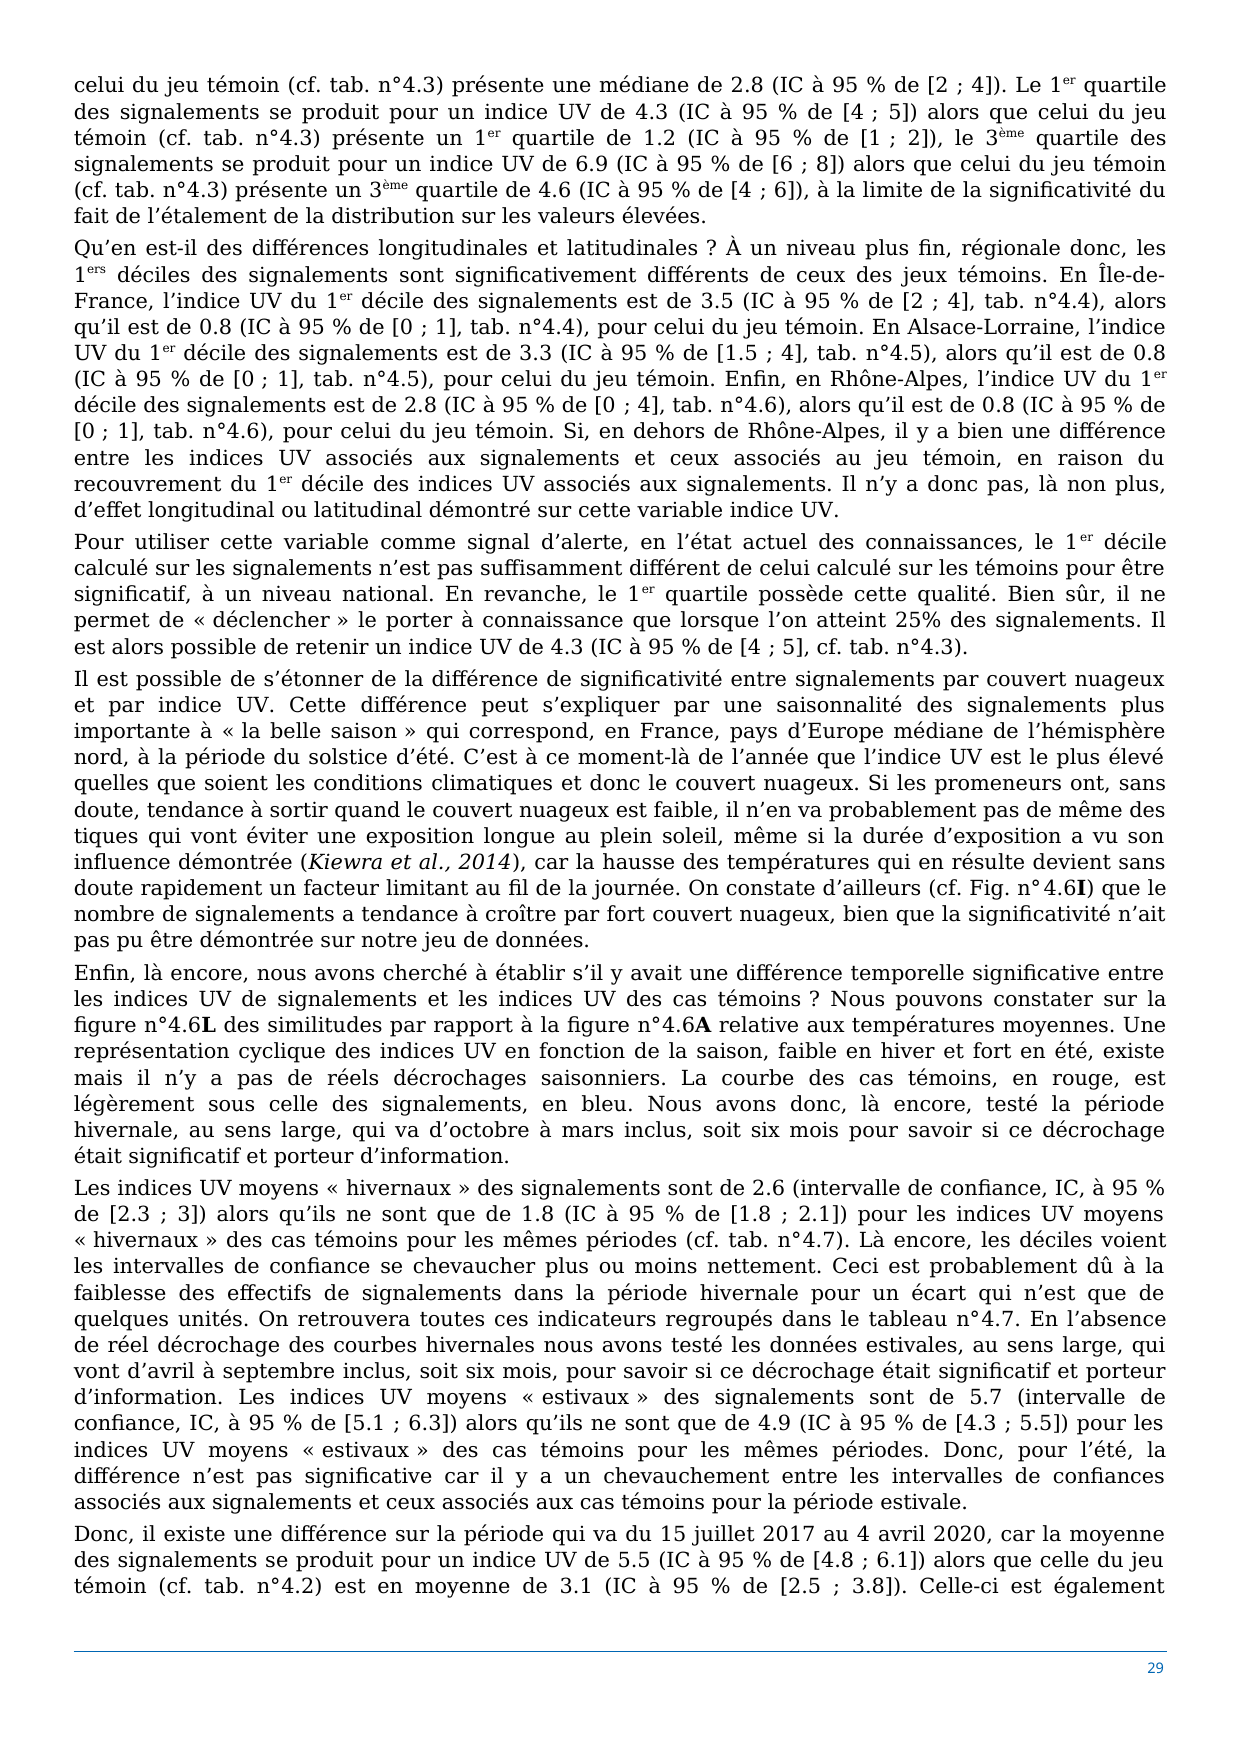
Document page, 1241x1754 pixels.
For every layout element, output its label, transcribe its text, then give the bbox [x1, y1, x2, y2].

text Pour utiliser cette variable comme signal d’alerte, en l’état actuel des connaissances, le 1er décile calculé sur les signalements n’est pas suffisamment différent de celui calculé sur les témoins pour être significatif, à un niveau national. En revanche, le 1er quartile possède cette qualité. Bien sûr, il ne permet de « déclencher » le porter à connaissance que lorsque l’on atteint 25% des signalements. Il est alors possible de retenir un indice UV de 4.3 (IC à 95 % de [4 ; 5], cf. tab. n°4.3). [73, 530, 1167, 659]
text Qu’en est-il des différences longitudinales et latitudinales ? À un niveau plus fin, régionale donc, les 1ers déciles des signalements sont significativement différents de ceux des jeux témoins. En Île-de-France, l’indice UV du 1er décile des signalements est de 3.5 (IC à 95 % de [2 ; 4], tab. n°4.4), alors qu’il est de 0.8 (IC à 95 % de [0 ; 1], tab. n°4.4), pour celui du jeu témoin. En Alsace-Lorraine, l’indice UV du 1er décile des signalements est de 3.3 (IC à 95 % de [1.5 ; 4], tab. n°4.5), alors qu’il est de 0.8 (IC à 95 % de [0 ; 1], tab. n°4.5), pour celui du jeu témoin. Enfin, en Rhône-Alpes, l’indice UV du 1er décile des signalements est de 2.8 (IC à 95 % de [0 ; 4], tab. n°4.6), alors qu’il est de 0.8 (IC à 95 % de [0 ; 1], tab. n°4.6), pour celui du jeu témoin. Si, en dehors de Rhône-Alpes, il y a bien une différence entre les indices UV associés aux signalements et ceux associés au jeu témoin, en raison du recouvrement du 1er décile des indices UV associés aux signalements. Il n’y a donc pas, là non plus, d’effet longitudinal ou latitudinal démontré sur cette variable indice UV. [73, 236, 1167, 522]
text Il est possible de s’étonner de la différence de significativité entre signalements par couvert nuageux et par indice UV. Cette différence peut s’expliquer par une saisonnalité des signalements plus importante à « la belle saison » qui correspond, en France, pays d’Europe médiane de l’hémisphère nord, à la période du solstice d’été. C’est à ce moment-là de l’année que l’indice UV est le plus élevé quelles que soient les conditions climatiques et donc le couvert nuageux. Si les promeneurs ont, sans doute, tendance à sortir quand le couvert nuageux est faible, il n’en va probablement pas de même des tiques qui vont éviter une exposition longue au plein soleil, même si la durée d’exposition a vu son influence démontrée (Kiewra et al., 2014), car la hausse des températures qui en résulte devient sans doute rapidement un facteur limitant au fil de la journée. On constate d’ailleurs (cf. Fig. n°4.6I) que le nombre de signalements a tendance à croître par fort couvert nuageux, bien que la significativité n’ait pas pu être démontrée sur notre jeu de données. [73, 667, 1167, 953]
text Enfin, là encore, nous avons cherché à établir s’il y avait une différence temporelle significative entre les indices UV de signalements et les indices UV des cas témoins ? Nous pouvons constater sur la figure n°4.6L des similitudes par rapport à la figure n°4.6A relative aux températures moyennes. Une représentation cyclique des indices UV en fonction de la saison, faible en hiver et fort en été, existe mais il n’y a pas de réels décrochages saisonniers. La courbe des cas témoins, en rouge, est légèrement sous celle des signalements, en bleu. Nous avons donc, là encore, testé la période hivernale, au sens large, qui va d’octobre à mars inclus, soit six mois pour savoir si ce décrochage était significatif et porteur d’information. [73, 961, 1167, 1168]
text Donc, il existe une différence sur la période qui va du 15 juillet 2017 au 4 avril 2020, car la moyenne des signalements se produit pour un indice UV de 5.5 (IC à 95 % de [4.8 ; 6.1]) alors que celle du jeu témoin (cf. tab. n°4.2) est en moyenne de 3.1 (IC à 95 % de [2.5 ; 3.8]). Celle-ci est également [73, 1522, 1167, 1599]
text celui du jeu témoin (cf. tab. n°4.3) présente une médiane de 2.8 (IC à 95 % de [2 ; 4]). Le 1er quartile des signalements se produit pour un indice UV de 4.3 (IC à 95 % de [4 ; 5]) alors que celui du jeu témoin (cf. tab. n°4.3) présente un 1er quartile de 1.2 (IC à 95 % de [1 ; 2]), le 3ème quartile des signalements se produit pour un indice UV de 6.9 (IC à 95 % de [6 ; 8]) alors que celui du jeu témoin (cf. tab. n°4.3) présente un 3ème quartile de 4.6 (IC à 95 % de [4 ; 6]), à la limite de la significativité du fait de l’étalement de la distribution sur les valeurs élevées. [73, 73, 1167, 228]
text Les indices UV moyens « hivernaux » des signalements sont de 2.6 (intervalle de confiance, IC, à 95 % de [2.3 ; 3]) alors qu’ils ne sont que de 1.8 (IC à 95 % de [1.8 ; 2.1]) pour les indices UV moyens « hivernaux » des cas témoins pour les mêmes périodes (cf. tab. n°4.7). Là encore, les déciles voient les intervalles de confiance se chevaucher plus ou moins nettement. Ceci est probablement dû à la faiblesse des effectifs de signalements dans la période hivernale pour un écart qui n’est que de quelques unités. On retrouvera toutes ces indicateurs regroupés dans le tableau n°4.7. En l’absence de réel décrochage des courbes hivernales nous avons testé les données estivales, au sens large, qui vont d’avril à septembre inclus, soit six mois, pour savoir si ce décrochage était significatif et porteur d’information. Les indices UV moyens « estivaux » des signalements sont de 5.7 (intervalle de confiance, IC, à 95 % de [5.1 ; 6.3]) alors qu’ils ne sont que de 4.9 (IC à 95 % de [4.3 ; 5.5]) pour les indices UV moyens « estivaux » des cas témoins pour les mêmes périodes. Donc, pour l’été, la différence n’est pas significative car il y a un chevauchement entre les intervalles de confiances associés aux signalements et ceux associés aux cas témoins pour la période estivale. [73, 1176, 1167, 1514]
